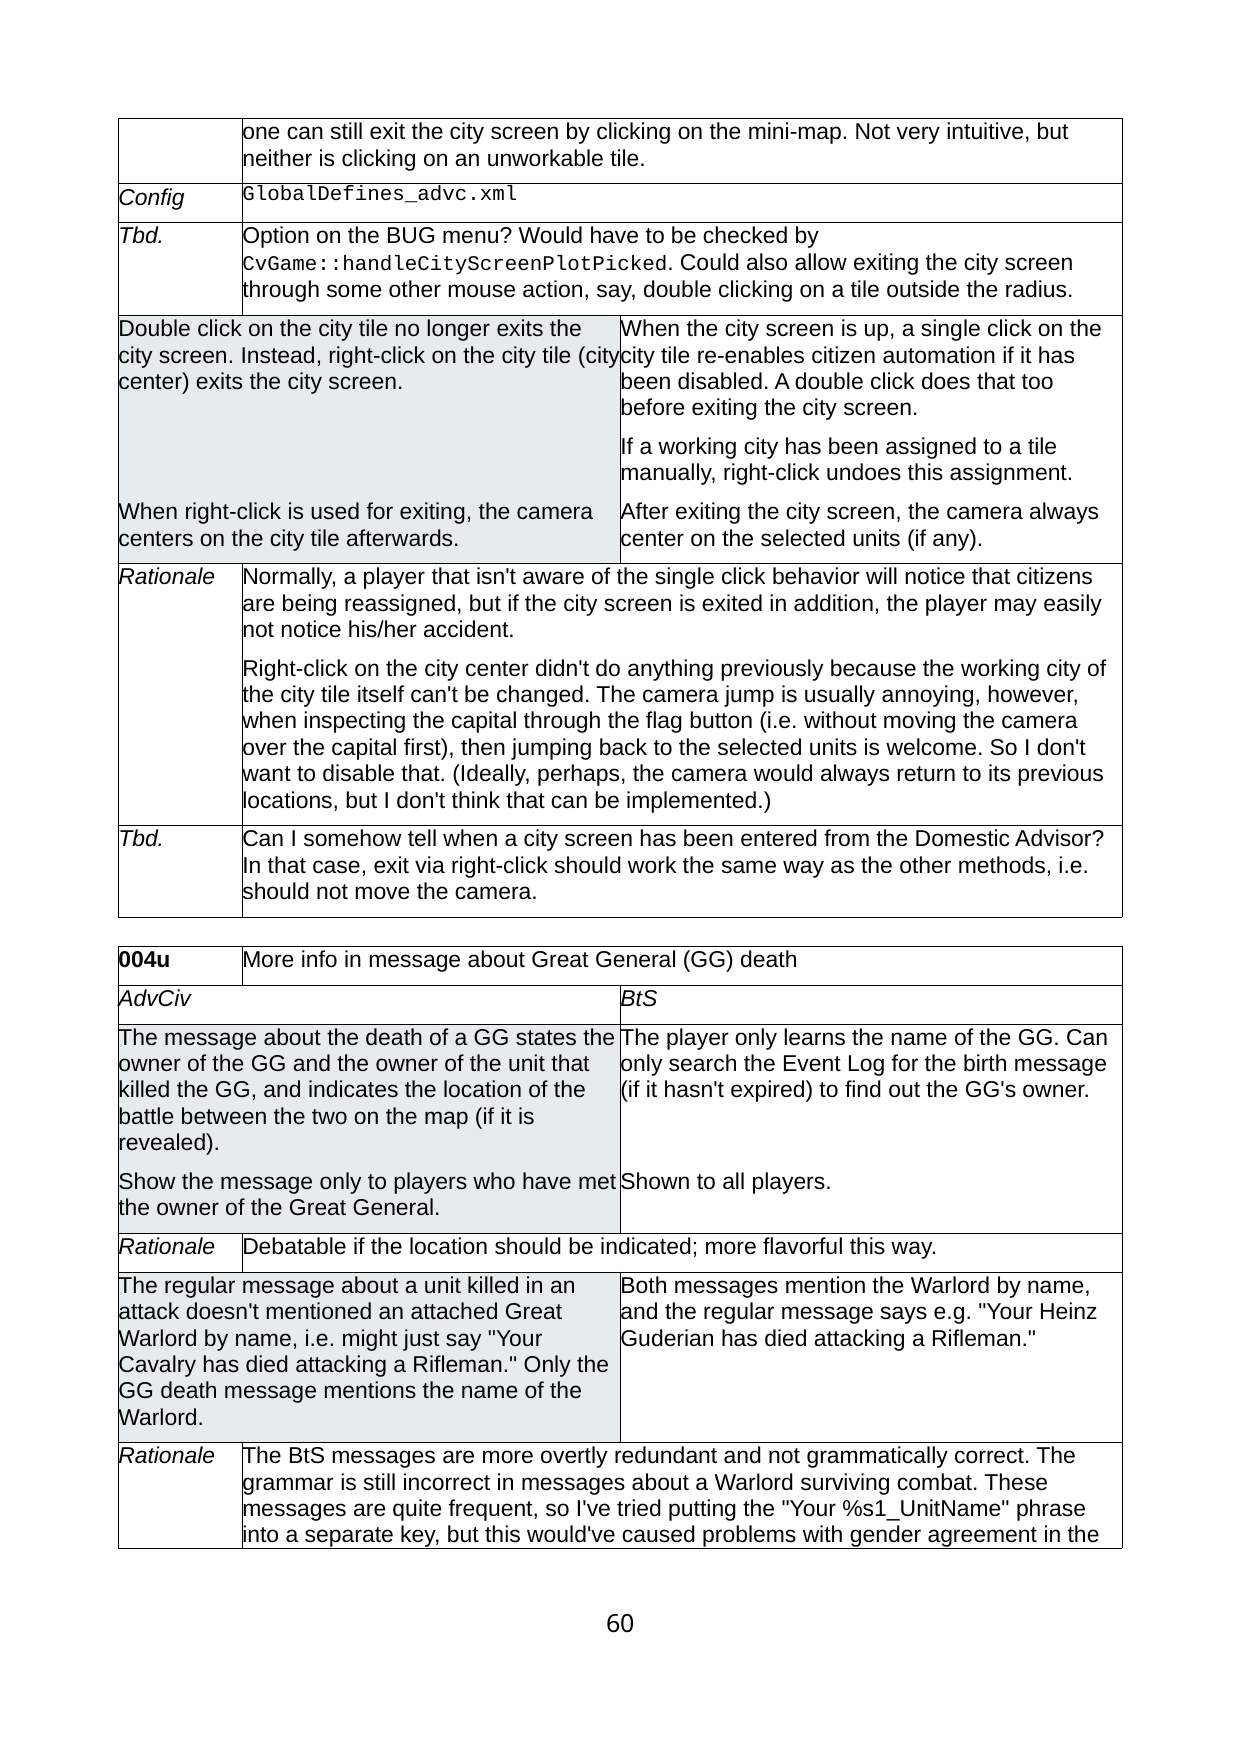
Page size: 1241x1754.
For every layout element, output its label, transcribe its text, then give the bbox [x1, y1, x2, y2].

table_cell Can I somehow tell when a city screen has been entered from the Domestic Advisor? In that case, exit via right-click should work the same way as the other methods, i.e. should not move the camera. [243, 826, 1122, 917]
table_cell Rationale [119, 1234, 242, 1272]
table_cell The regular message about a unit killed in an attack doesn't mentioned an attached Great Warlord by name, i.e. might just say "Your Cavalry has died attacking a Rifleman." Only the GG death message mentions the name of the Warlord. [119, 1273, 620, 1442]
table_cell Config [119, 184, 242, 222]
table_cell Debatable if the location should be indicated; more flavorful this way. [243, 1234, 1122, 1272]
table_cell Both messages mention the Warlord by name, and the regular message says e.g. "Your Heinz Guderian has died attacking a Rifleman." [621, 1273, 1122, 1442]
table_header More info in message about Great General (GG) death [243, 947, 1122, 984]
table_cell The message about the death of a GG states the owner of the GG and the owner of the unit that killed the GG, and indicates the location of the battle between the two on the map (if it is revealed). Show the message only to players who have met the owner of the Great General. [119, 1025, 620, 1233]
table_cell BtS [621, 986, 1122, 1023]
table_cell AdvCiv [119, 986, 620, 1023]
table_cell Rationale [119, 564, 242, 825]
table_cell When the city screen is up, a single click on the city tile re-enables citizen automation if it has been disabled. A double click does that too before exiting the city screen. If a working city has been assigned to a tile manually, right-click undoes this assignment. After exiting the city screen, the camera always center on the selected units (if any). [621, 316, 1122, 563]
table_cell Option on the BUG menu? Would have to be checked by CvGame::handleCityScreenPlotPicked. Could also allow exiting the city screen through some other mouse action, say, double clicking on a tile outside the radius. [243, 223, 1122, 315]
table_cell Tbd. [119, 223, 242, 315]
table_cell Double click on the city tile no longer exits the city screen. Instead, right-click on the city tile (city center) exits the city screen. When right-click is used for exiting, the camera centers on the city tile afterwards. [119, 316, 620, 563]
table_cell The player only learns the name of the GG. Can only search the Event Log for the birth message (if it hasn't expired) to find out the GG's owner. Shown to all players. [621, 1025, 1122, 1233]
table_cell [119, 119, 242, 183]
table_cell Rationale [119, 1443, 242, 1548]
table_cell Tbd. [119, 826, 242, 917]
table_cell one can still exit the city screen by clicking on the mini-map. Not very intuitive, but neither is clicking on an unworkable tile. [243, 119, 1122, 183]
table_cell The BtS messages are more overtly redundant and not grammatically correct. The grammar is still incorrect in messages about a Warlord surviving combat. These messages are quite frequent, so I've tried putting the "Your %s1_UnitName" phrase into a separate key, but this would've caused problems with gender agreement in the [243, 1443, 1122, 1548]
table_cell GlobalDefines_advc.xml [243, 184, 1122, 222]
table_cell Normally, a player that isn't aware of the single click behavior will notice that citizens are being reassigned, but if the city screen is exited in addition, the player may easily not notice his/her accident. Right-click on the city center didn't do anything previously because the working city of the city tile itself can't be changed. The camera jump is usually annoying, however, when inspecting the capital through the flag button (i.e. without moving the camera over the capital first), then jumping back to the selected units is welcome. So I don't want to disable that. (Ideally, perhaps, the camera would always return to its previous locations, but I don't think that can be implemented.) [243, 564, 1122, 825]
table_header 004u [119, 947, 242, 984]
